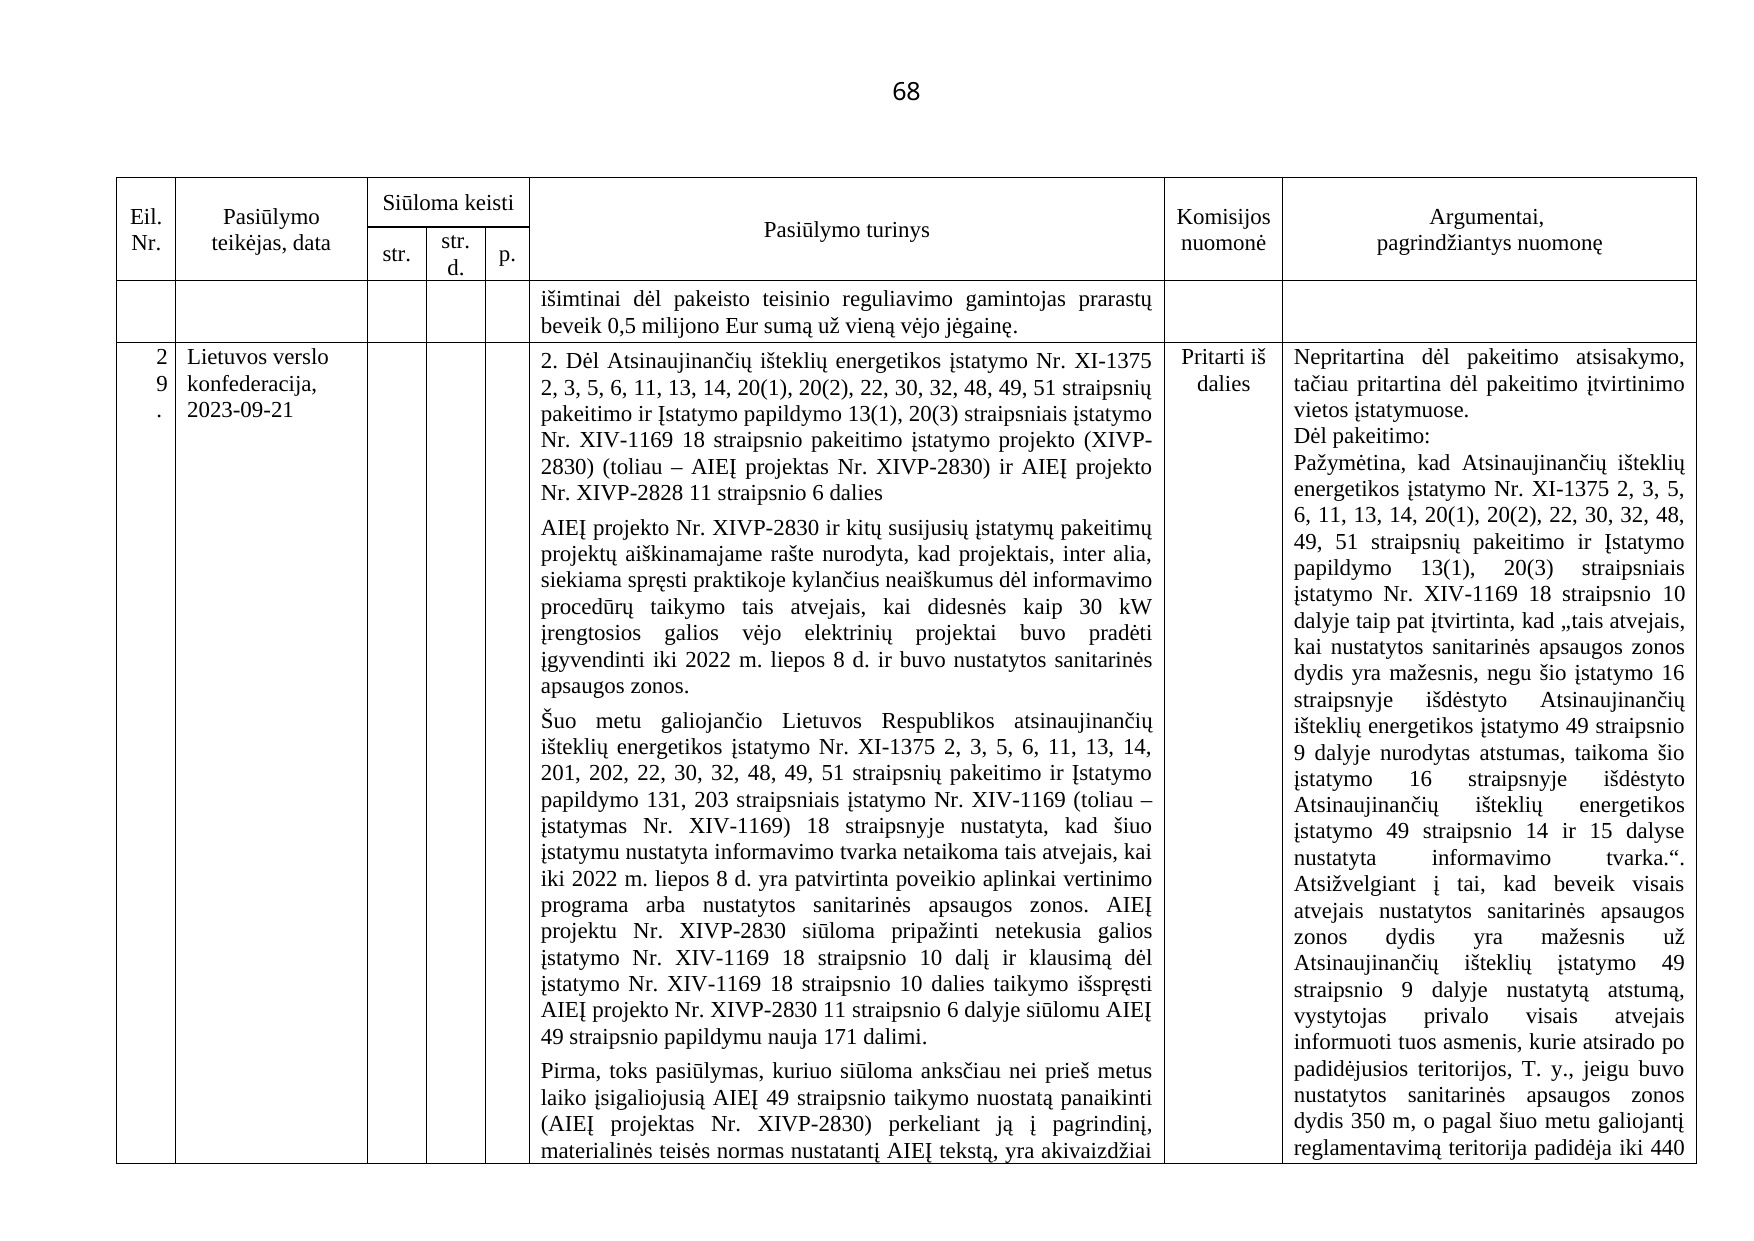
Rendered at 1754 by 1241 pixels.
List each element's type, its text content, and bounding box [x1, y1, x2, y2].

table_cell [427, 343, 485, 1163]
table_header Pasiūlymo teikėjas, data [176, 178, 367, 280]
table_cell 2. Dėl Atsinaujinančių išteklių energetikos įstatymo Nr. XI-1375 2, 3, 5, 6, 11, 13, 14, 20(1), 20(2), 22, 30, 32, 48, 49, 51 straipsnių pakeitimo ir Įstatymo papildymo 13(1), 20(3) straipsniais įstatymo Nr. XIV-1169 18 straipsnio pakeitimo įstatymo projekto (XIVP-2830) (toliau – AIEĮ projektas Nr. XIVP-2830) ir AIEĮ projekto Nr. XIVP-2828 11 straipsnio 6 dalies AIEĮ projekto Nr. XIVP-2830 ir kitų susijusių įstatymų pakeitimų projektų aiškinamajame rašte nurodyta, kad projektais, inter alia, siekiama spręsti praktikoje kylančius neaiškumus dėl informavimo procedūrų taikymo tais atvejais, kai didesnės kaip 30 kW įrengtosios galios vėjo elektrinių projektai buvo pradėti įgyvendinti iki 2022 m. liepos 8 d. ir buvo nustatytos sanitarinės apsaugos zonos. Šuo metu galiojančio Lietuvos Respublikos atsinaujinančių išteklių energetikos įstatymo Nr. XI-1375 2, 3, 5, 6, 11, 13, 14, 201, 202, 22, 30, 32, 48, 49, 51 straipsnių pakeitimo ir Įstatymo papildymo 131, 203 straipsniais įstatymo Nr. XIV-1169 (toliau – įstatymas Nr. XIV-1169) 18 straipsnyje nustatyta, kad šiuo įstatymu nustatyta informavimo tvarka netaikoma tais atvejais, kai iki 2022 m. liepos 8 d. yra patvirtinta poveikio aplinkai vertinimo programa arba nustatytos sanitarinės apsaugos zonos. AIEĮ projektu Nr. XIVP-2830 siūloma pripažinti netekusia galios įstatymo Nr. XIV-1169 18 straipsnio 10 dalį ir klausimą dėl įstatymo Nr. XIV-1169 18 straipsnio 10 dalies taikymo išspręsti AIEĮ projekto Nr. XIVP-2830 11 straipsnio 6 dalyje siūlomu AIEĮ 49 straipsnio papildymu nauja 171 dalimi. Pirma, toks pasiūlymas, kuriuo siūloma anksčiau nei prieš metus laiko įsigaliojusią AIEĮ 49 straipsnio taikymo nuostatą panaikinti (AIEĮ projektas Nr. XIVP-2830) perkeliant ją į pagrindinį, materialinės teisės normas nustatantį AIEĮ tekstą, yra akivaizdžiai [530, 343, 1164, 1163]
table_cell str. [368, 228, 426, 280]
table_header Argumentai, pagrindžiantys nuomonę [1283, 178, 1696, 280]
table_header Siūloma keisti [368, 178, 529, 226]
table_cell Pritarti iš dalies [1165, 343, 1282, 1163]
table_header Pasiūlymo turinys [530, 178, 1164, 280]
table_cell [176, 281, 367, 342]
table_cell [368, 343, 426, 1163]
table_header Eil. Nr. [117, 178, 175, 280]
table_cell [486, 343, 529, 1163]
table_header Komisijos nuomonė [1165, 178, 1282, 280]
table_cell [1165, 281, 1282, 342]
table_cell išimtinai dėl pakeisto teisinio reguliavimo gamintojas prarastų beveik 0,5 milijono Eur sumą už vieną vėjo jėgainę. [530, 281, 1164, 342]
table_cell [117, 343, 175, 1163]
table_cell [368, 281, 426, 342]
table_cell [117, 281, 175, 342]
table_cell str. d. [427, 228, 485, 280]
table_cell Nepritartina dėl pakeitimo atsisakymo, tačiau pritartina dėl pakeitimo įtvirtinimo vietos įstatymuose. Dėl pakeitimo: Pažymėtina, kad Atsinaujinančių išteklių energetikos įstatymo Nr. XI-1375 2, 3, 5, 6, 11, 13, 14, 20(1), 20(2), 22, 30, 32, 48, 49, 51 straipsnių pakeitimo ir Įstatymo papildymo 13(1), 20(3) straipsniais įstatymo Nr. XIV-1169 18 straipsnio 10 dalyje taip pat įtvirtinta, kad „tais atvejais, kai nustatytos sanitarinės apsaugos zonos dydis yra mažesnis, negu šio įstatymo 16 straipsnyje išdėstyto Atsinaujinančių išteklių energetikos įstatymo 49 straipsnio 9 dalyje nurodytas atstumas, taikoma šio įstatymo 16 straipsnyje išdėstyto Atsinaujinančių išteklių energetikos įstatymo 49 straipsnio 14 ir 15 dalyse nustatyta informavimo tvarka.“. Atsižvelgiant į tai, kad beveik visais atvejais nustatytos sanitarinės apsaugos zonos dydis yra mažesnis už Atsinaujinančių išteklių įstatymo 49 straipsnio 9 dalyje nustatytą atstumą, vystytojas privalo visais atvejais informuoti tuos asmenis, kurie atsirado po padidėjusios teritorijos, T. y., jeigu buvo nustatytos sanitarinės apsaugos zonos dydis 350 m, o pagal šiuo metu galiojantį reglamentavimą teritorija padidėja iki 440 [1283, 343, 1696, 1163]
table_cell [486, 281, 529, 342]
table_cell [1283, 281, 1696, 342]
table_cell Lietuvos verslo konfederacija, 2023-09-21 [176, 343, 367, 1163]
table_cell [427, 281, 485, 342]
table_cell p. [486, 228, 529, 280]
